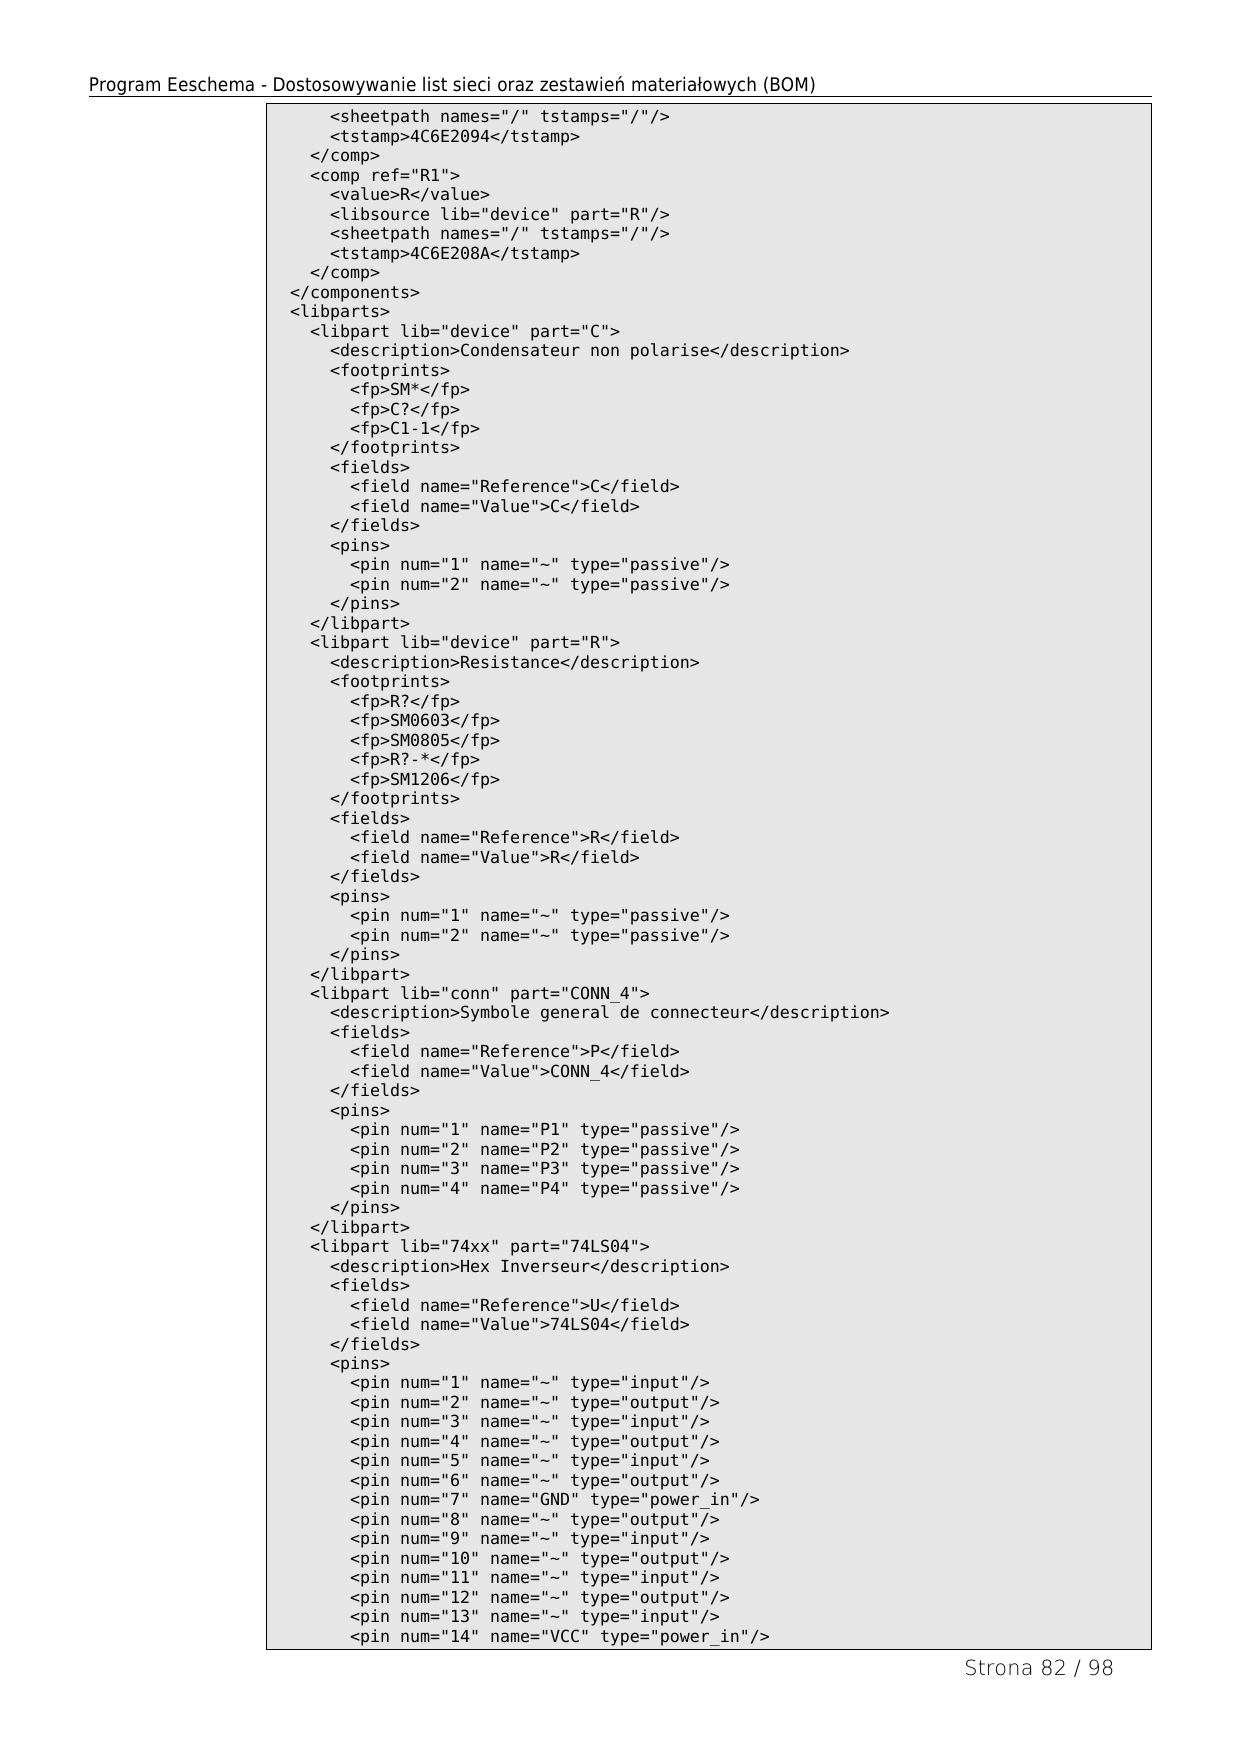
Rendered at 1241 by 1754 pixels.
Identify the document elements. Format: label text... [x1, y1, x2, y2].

text <tstamp>4C6E208A</tstamp> [267, 240, 1151, 259]
text </comp> [267, 142, 1151, 162]
text <value>R</value> [267, 181, 1151, 201]
text <comp ref="R1"> [267, 162, 1151, 181]
text <libparts> [267, 298, 1151, 318]
text <description>Condensateur non polarise</description> [267, 337, 1151, 357]
text <libsource lib="device" part="R"/> [267, 201, 1151, 220]
text <libpart lib="device" part="C"> [267, 318, 1151, 337]
text <footprints> [267, 357, 1151, 376]
text </components> [267, 279, 1151, 298]
text <sheetpath names="/" tstamps="/"/> [267, 220, 1151, 240]
text <fp>SM*</fp> <fp>C?</fp> <fp>C1-1</fp> </footprints> <fields> <field name="Reference">C</field> <field name="Value">C</field> </fields> <pins> <pin num="1" name="~" type="passive"/> <pin num="2" name="~" type="passive"/> </pins> </libpart> <libpart lib="device" part="R"> <description>Resistance</description> <footprints> <fp>R?</fp> <fp>SM0603</fp> <fp>SM0805</fp> <fp>R?-*</fp> <fp>SM1206</fp> </footprints> <fields> <field name="Reference">R</field> <field name="Value">R</field> </fields> <pins> <pin num="1" name="~" type="passive"/> <pin num="2" name="~" type="passive"/> </pins> </libpart> <libpart lib="conn" part="CONN_4"> <description>Symbole general de connecteur</description> <fields> <field name="Reference">P</field> <field name="Value">CONN_4</field> </fields> <pins> <pin num="1" name="P1" type="passive"/> <pin num="2" name="P2" type="passive"/> <pin num="3" name="P3" type="passive"/> <pin num="4" name="P4" type="passive"/> </pins> </libpart> <libpart lib="74xx" part="74LS04"> <description>Hex Inverseur</description> <fields> <field name="Reference">U</field> <field name="Value">74LS04</field> </fields> <pins> <pin num="1" name="~" type="input"/> <pin num="2" name="~" type="output"/> <pin num="3" name="~" type="input"/> <pin num="4" name="~" type="output"/> <pin num="5" name="~" type="input"/> <pin num="6" name="~" type="output"/> <pin num="7" name="GND" type="power_in"/> <pin num="8" name="~" type="output"/> <pin num="9" name="~" type="input"/> <pin num="10" name="~" type="output"/> <pin num="11" name="~" type="input"/> <pin num="12" name="~" type="output"/> <pin num="13" name="~" type="input"/> <pin num="14" name="VCC" type="power_in"/> [267, 376, 1151, 1649]
text <tstamp>4C6E2094</tstamp> [267, 123, 1151, 142]
text <sheetpath names="/" tstamps="/"/> [267, 104, 1151, 123]
text </comp> [267, 259, 1151, 279]
